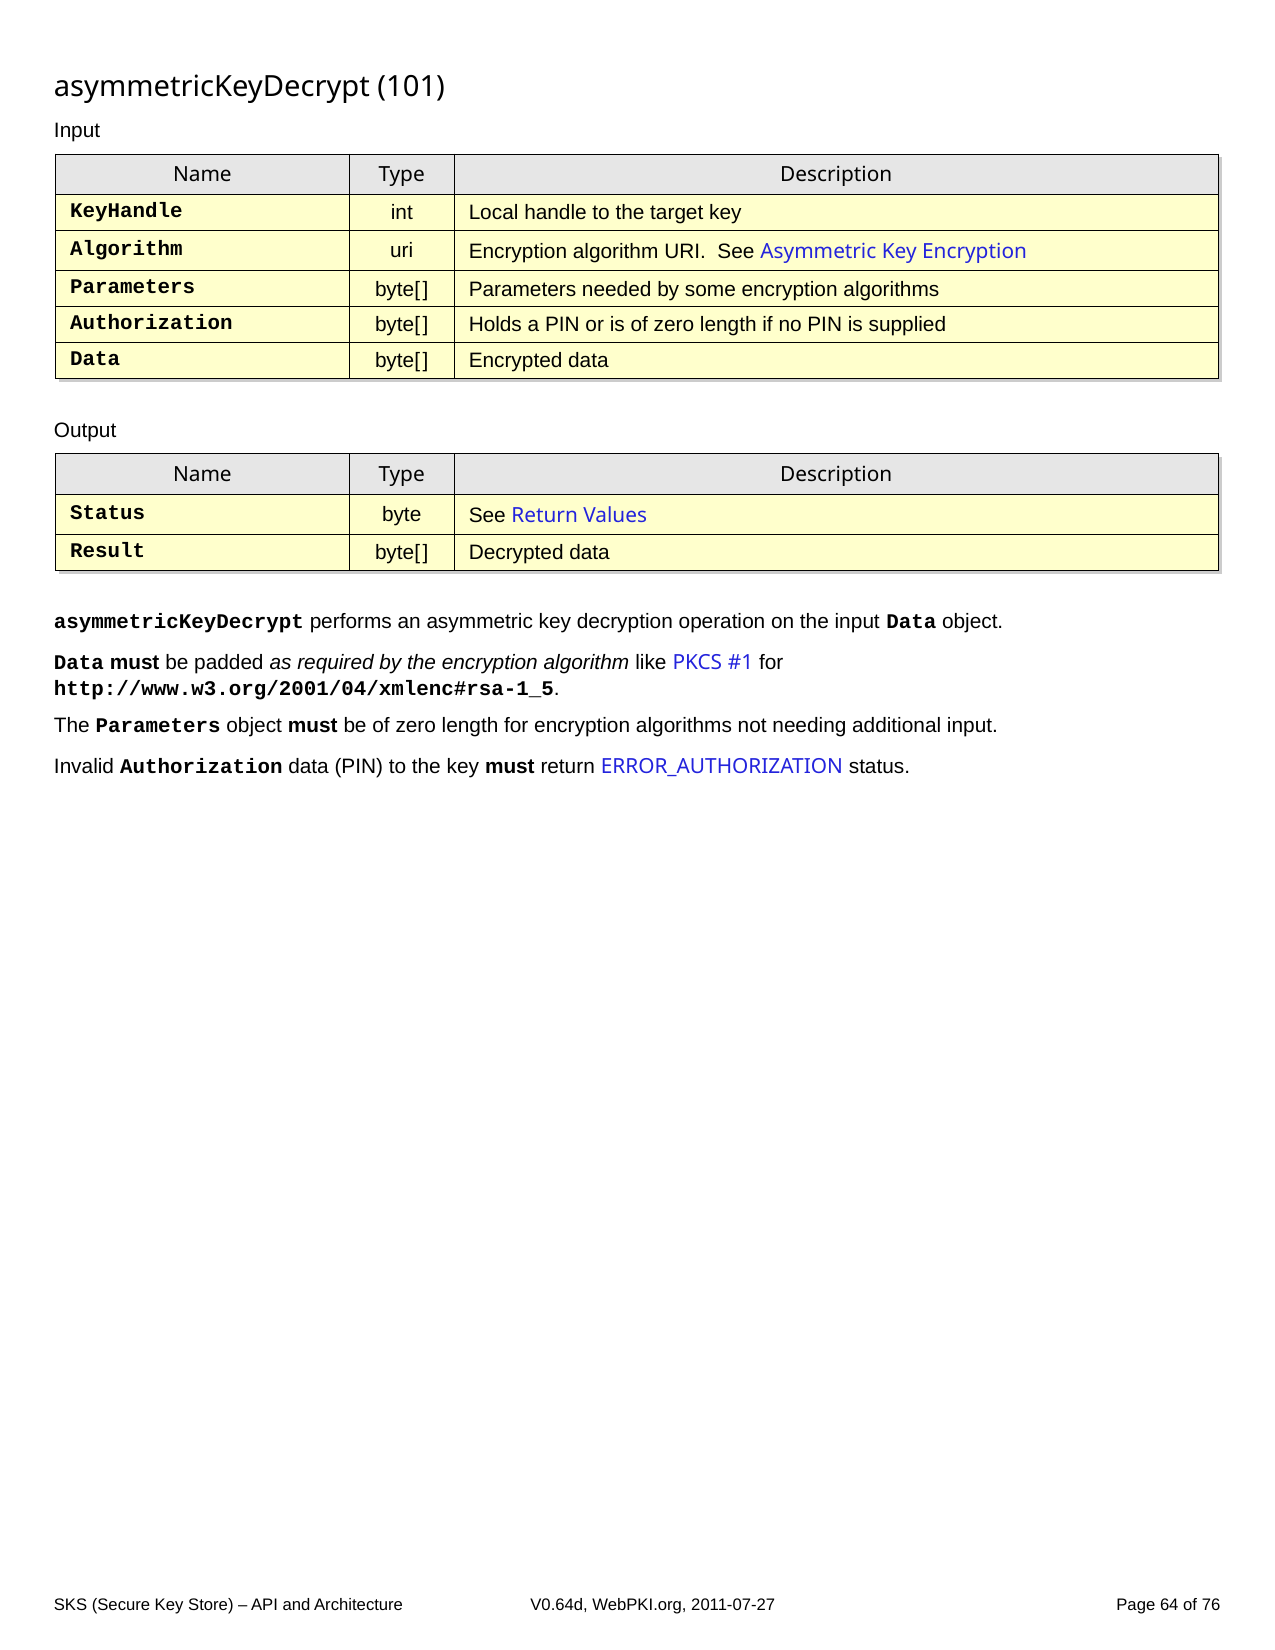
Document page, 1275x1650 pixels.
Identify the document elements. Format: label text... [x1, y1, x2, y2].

text The Parameters object must be of zero length for encryption algorithms not needing additional input. [54, 713, 1221, 739]
table_cell Authorization [56, 307, 349, 342]
table_cell See Return Values [455, 495, 1218, 534]
table_cell Parameters needed by some encryption algorithms [455, 271, 1218, 306]
table_cell byte⁮[ ] [350, 307, 454, 342]
table_header Description [455, 155, 1218, 194]
table_cell KeyHandle [56, 195, 349, 230]
text Invalid Authorization data (PIN) to the key must return ERROR_AUTHORIZATION status. [54, 751, 1221, 779]
table_cell uri [350, 231, 454, 270]
table_cell byte [350, 495, 454, 534]
text Output [54, 417, 1221, 441]
table_cell Encrypted data [455, 343, 1218, 378]
table_cell Data [56, 343, 349, 378]
table_header Type [350, 454, 454, 494]
table_cell byte⁮[ ] [350, 343, 454, 378]
table_header Description [455, 454, 1218, 494]
table_cell Result [56, 535, 349, 570]
table_cell Algorithm [56, 231, 349, 270]
table_header Type [350, 155, 454, 194]
table_header Name [56, 454, 349, 494]
subtitle asymmetricKeyDecrypt (101) [54, 66, 1221, 105]
table_cell byte⁮[ ] [350, 535, 454, 570]
table_cell Decrypted data [455, 535, 1218, 570]
table_cell Holds a PIN or is of zero length if no PIN is supplied [455, 307, 1218, 342]
table_cell Parameters [56, 271, 349, 306]
table_cell Encryption algorithm URI. See Asymmetric Key Encryption ‎ [455, 231, 1218, 270]
table_cell int [350, 195, 454, 230]
text asymmetricKeyDecrypt performs an asymmetric key decryption operation on the input Data object. [54, 609, 1221, 635]
table_cell byte⁮[ ] [350, 271, 454, 306]
table_header Name [56, 155, 349, 194]
text Input [54, 118, 1221, 142]
text Data must be padded as required by the encryption algorithm like PKCS #1 for http://www.w3.org/2001/04/xmlenc#rsa-1_5. [54, 647, 1221, 701]
table_cell Local handle to the target key [455, 195, 1218, 230]
table_cell Status [56, 495, 349, 534]
